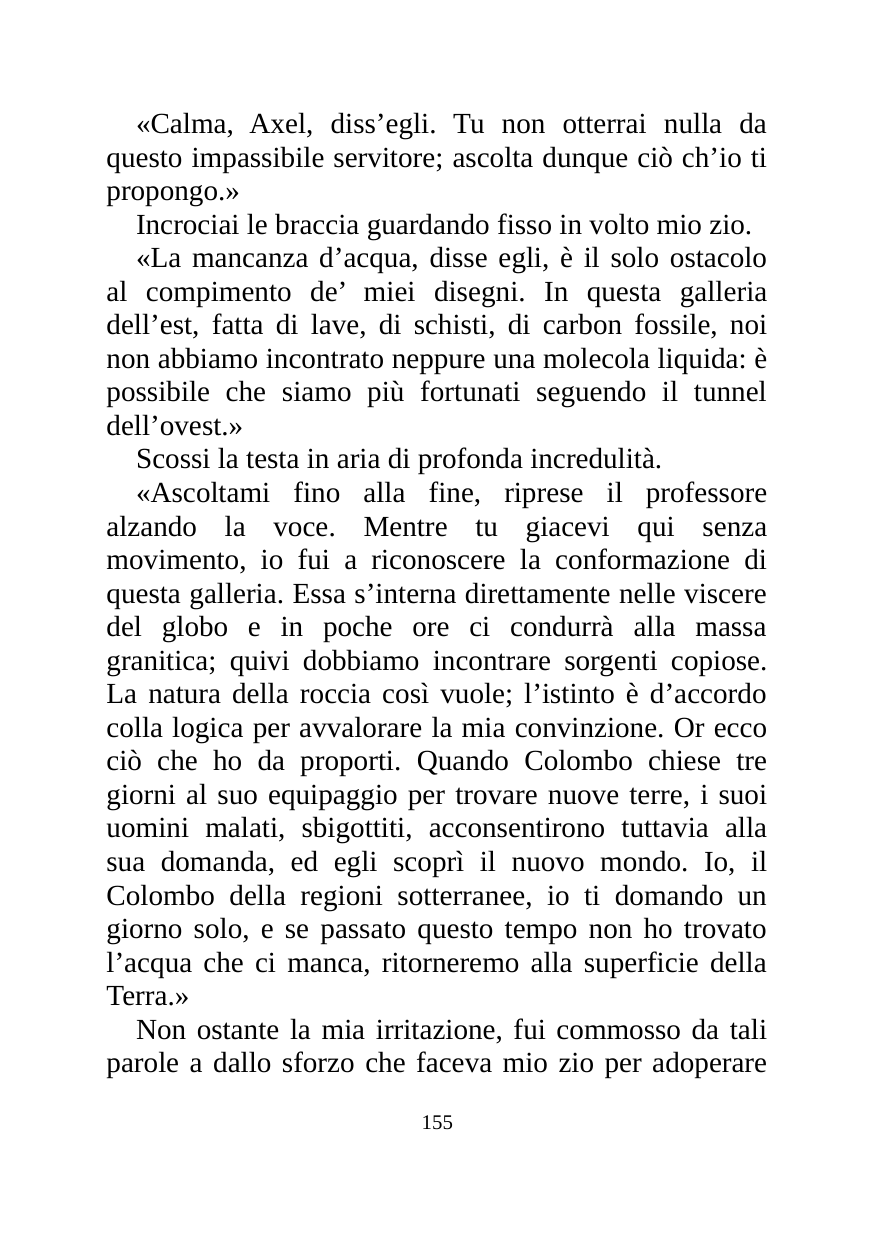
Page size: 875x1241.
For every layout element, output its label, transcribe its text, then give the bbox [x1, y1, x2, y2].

text Scossi la testa in aria di profonda incredulità. [106, 442, 768, 475]
text «Ascoltami fino alla fine, riprese il professore alzando la voce. Mentre tu giacevi qui senza movimento, io fui a riconoscere la conformazione di questa galleria. Essa s’interna direttamente nelle viscere del globo e in poche ore ci condurrà alla massa granitica; quivi dobbiamo incontrare sorgenti copiose. La natura della roccia così vuole; l’istinto è d’accordo colla logica per avvalorare la mia convinzione. Or ecco ciò che ho da proporti. Quando Colombo chiese tre giorni al suo equipaggio per trovare nuove terre, i suoi uomini malati, sbigottiti, acconsentirono tuttavia alla sua domanda, ed egli scoprì il nuovo mondo. Io, il Colombo della regioni sotterranee, io ti domando un giorno solo, e se passato questo tempo non ho trovato l’acqua che ci manca, ritorneremo alla superficie della Terra.» [106, 475, 768, 1012]
text «La mancanza d’acqua, disse egli, è il solo ostacolo al compimento de’ miei disegni. In questa galleria dell’est, fatta di lave, di schisti, di carbon fossile, noi non abbiamo incontrato neppure una molecola liquida: è possibile che siamo più fortunati seguendo il tunnel dell’ovest.» [106, 240, 768, 442]
text Non ostante la mia irritazione, fui commosso da tali parole a dallo sforzo che faceva mio zio per adoperare [106, 1012, 768, 1079]
text «Calma, Axel, diss’egli. Tu non otterrai nulla da questo impassibile servitore; ascolta dunque ciò ch’io ti propongo.» [106, 106, 768, 207]
text Incrociai le braccia guardando fisso in volto mio zio. [106, 207, 768, 240]
